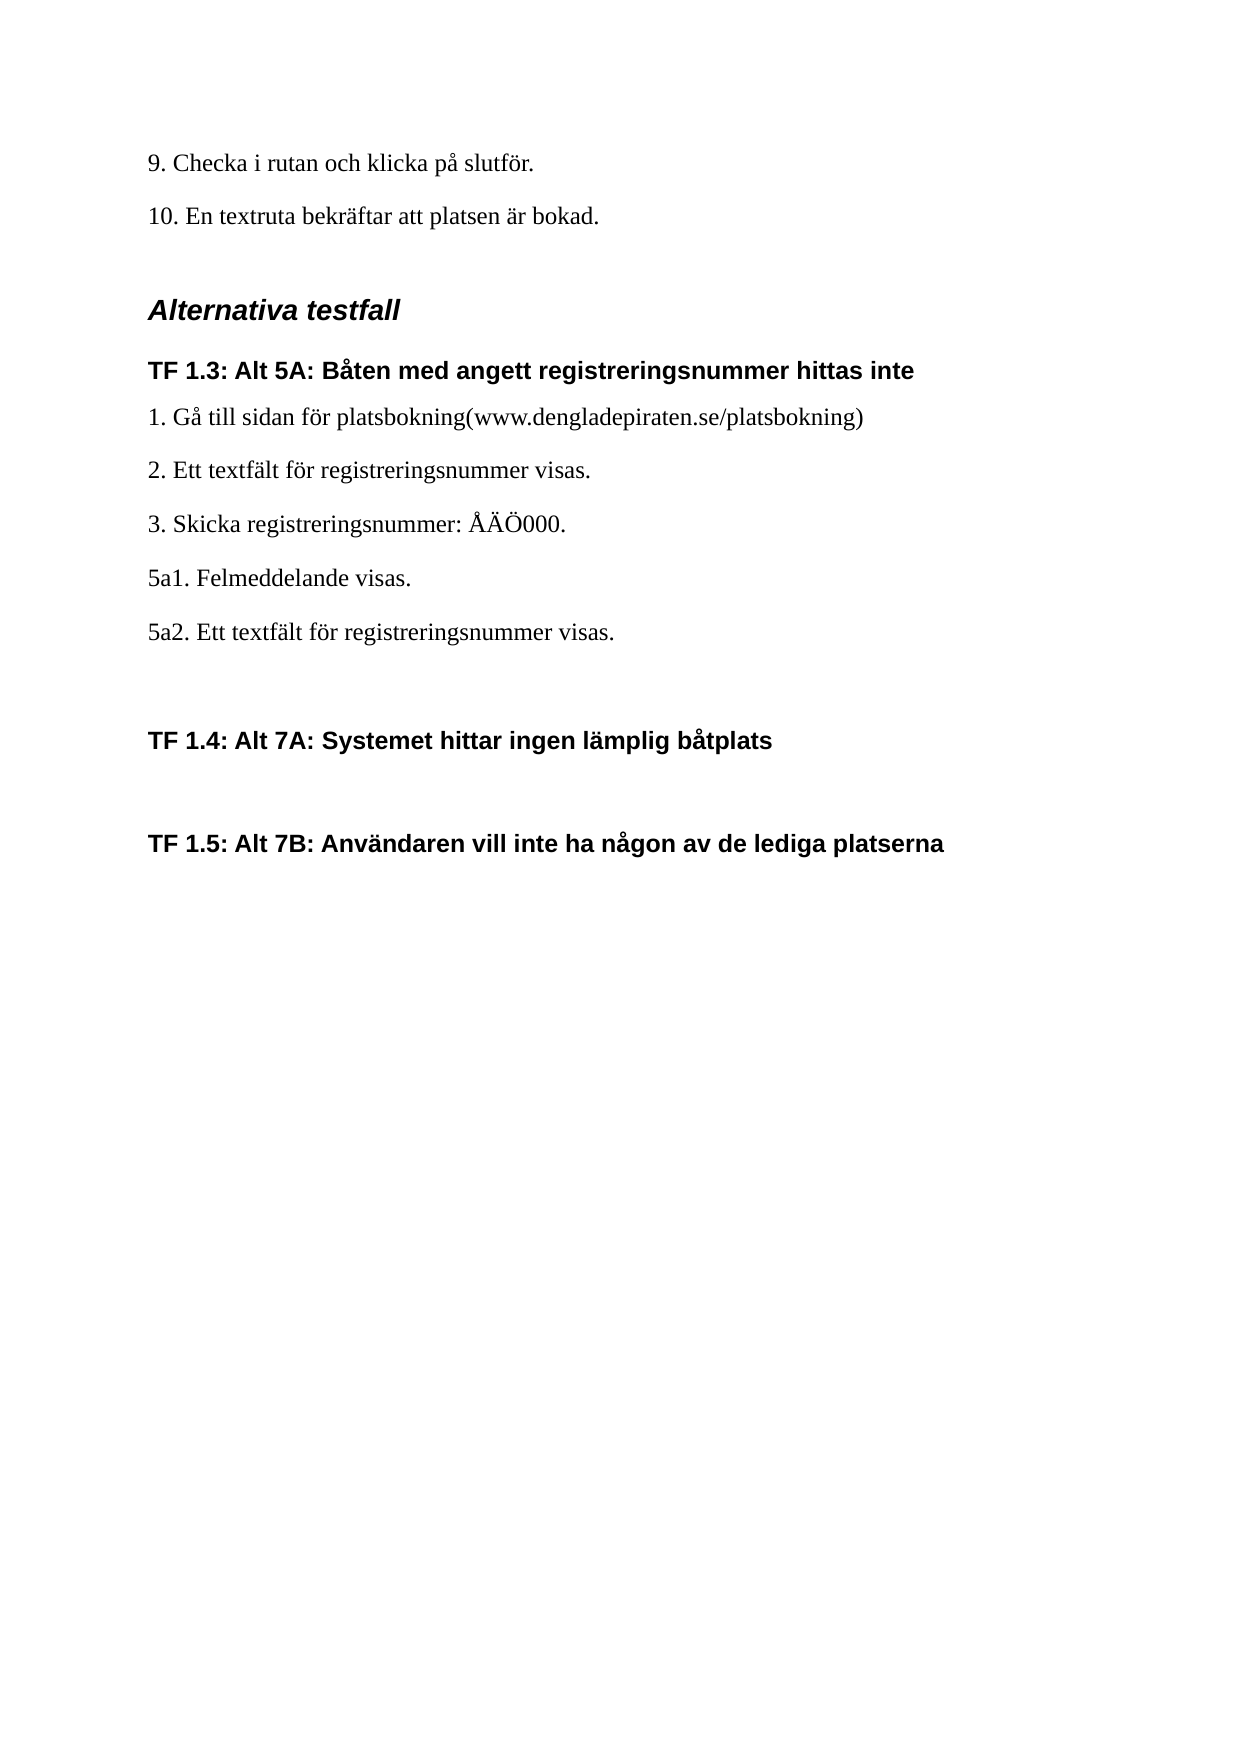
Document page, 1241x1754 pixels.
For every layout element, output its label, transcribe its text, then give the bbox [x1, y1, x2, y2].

subtitle Alternativa testfall [148, 292, 1093, 326]
text 3. Skicka registreringsnummer: ÅÄÖ000. [148, 509, 1093, 538]
subtitle TF 1.3: Alt 5A: Båten med angett registreringsnummer hittas inte [148, 356, 1093, 385]
text 1. Gå till sidan för platsbokning(www.dengladepiraten.se/platsbokning) [148, 402, 1093, 430]
text 5a2. Ett textfält för registreringsnummer visas. [148, 617, 1093, 646]
text 5a1. Felmeddelande visas. [148, 563, 1093, 592]
text 9. Checka i rutan och klicka på slutför. [148, 148, 1093, 176]
text 10. En textruta bekräftar att platsen är bokad. [148, 201, 1093, 263]
subtitle TF 1.5: Alt 7B: Användaren vill inte ha någon av de lediga platserna [148, 829, 1093, 857]
text 2. Ett textfält för registreringsnummer visas. [148, 455, 1093, 484]
subtitle TF 1.4: Alt 7A: Systemet hittar ingen lämplig båtplats [148, 726, 1093, 755]
